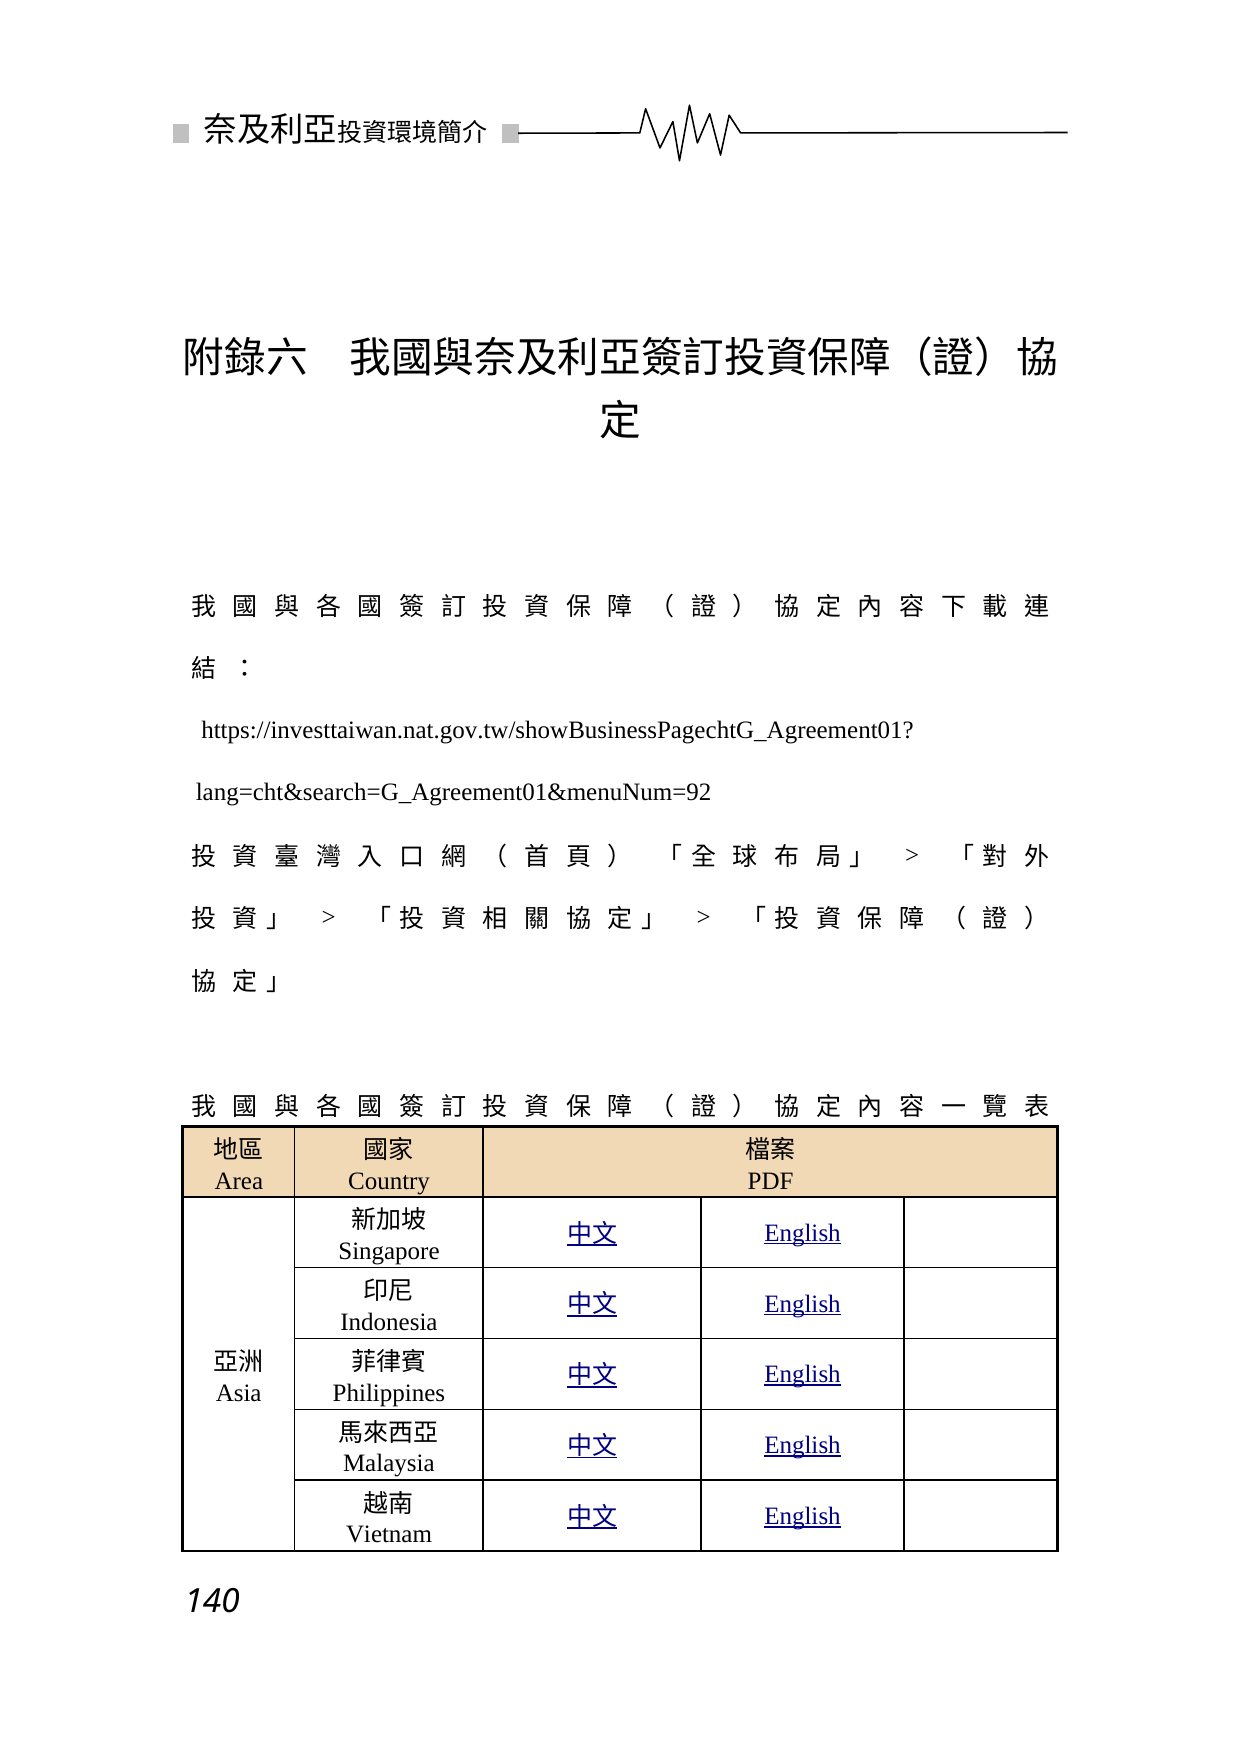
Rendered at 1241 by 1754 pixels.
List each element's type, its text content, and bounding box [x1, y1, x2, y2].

text https://investtaiwan.nat.gov.tw/showBusinessPagechtG_Agreement01?lang=cht&search=G_Agreement01&menuNum=92 [183, 688, 1058, 813]
table_cell 菲律賓 Philippines [295, 1339, 482, 1408]
table_cell 中文 [484, 1268, 700, 1338]
table_cell 亞洲 Asia [184, 1198, 294, 1550]
table_cell 印尼 Indonesia [295, 1268, 482, 1338]
table_cell [905, 1481, 1056, 1550]
text 我國與各國簽訂投資保障（證）協定內容一覽表 [183, 1063, 1058, 1125]
table_cell [905, 1339, 1056, 1408]
table_cell 中文 [484, 1198, 700, 1267]
table_cell English [702, 1268, 903, 1338]
table_cell [905, 1268, 1056, 1338]
table_cell English [702, 1410, 903, 1479]
table_cell [905, 1410, 1056, 1479]
table_cell English [702, 1198, 903, 1267]
text 我國與各國簽訂投資保障（證）協定內容下載連結： [183, 563, 1058, 688]
table_cell English [702, 1481, 903, 1550]
table_cell English [702, 1339, 903, 1408]
text 投資臺灣入口網（首頁）「全球布局」>「對外投資」>「投資相關協定」>「投資保障（證）協定」 [183, 813, 1058, 1000]
table_header 地區 Area [184, 1128, 294, 1196]
text 附錄六 我國與奈及利亞簽訂投資保障（證）協定 [183, 313, 1058, 438]
table_cell 中文 [484, 1339, 700, 1408]
table_cell 中文 [484, 1410, 700, 1479]
table_cell 中文 [484, 1481, 700, 1550]
table_header 國家 Country [295, 1128, 482, 1196]
table_header 檔案 PDF [484, 1128, 1056, 1196]
table_cell 馬來西亞 Malaysia [295, 1410, 482, 1479]
table_cell [905, 1198, 1056, 1267]
table_cell 越南 Vietnam [295, 1481, 482, 1550]
table_cell 新加坡 Singapore [295, 1198, 482, 1267]
